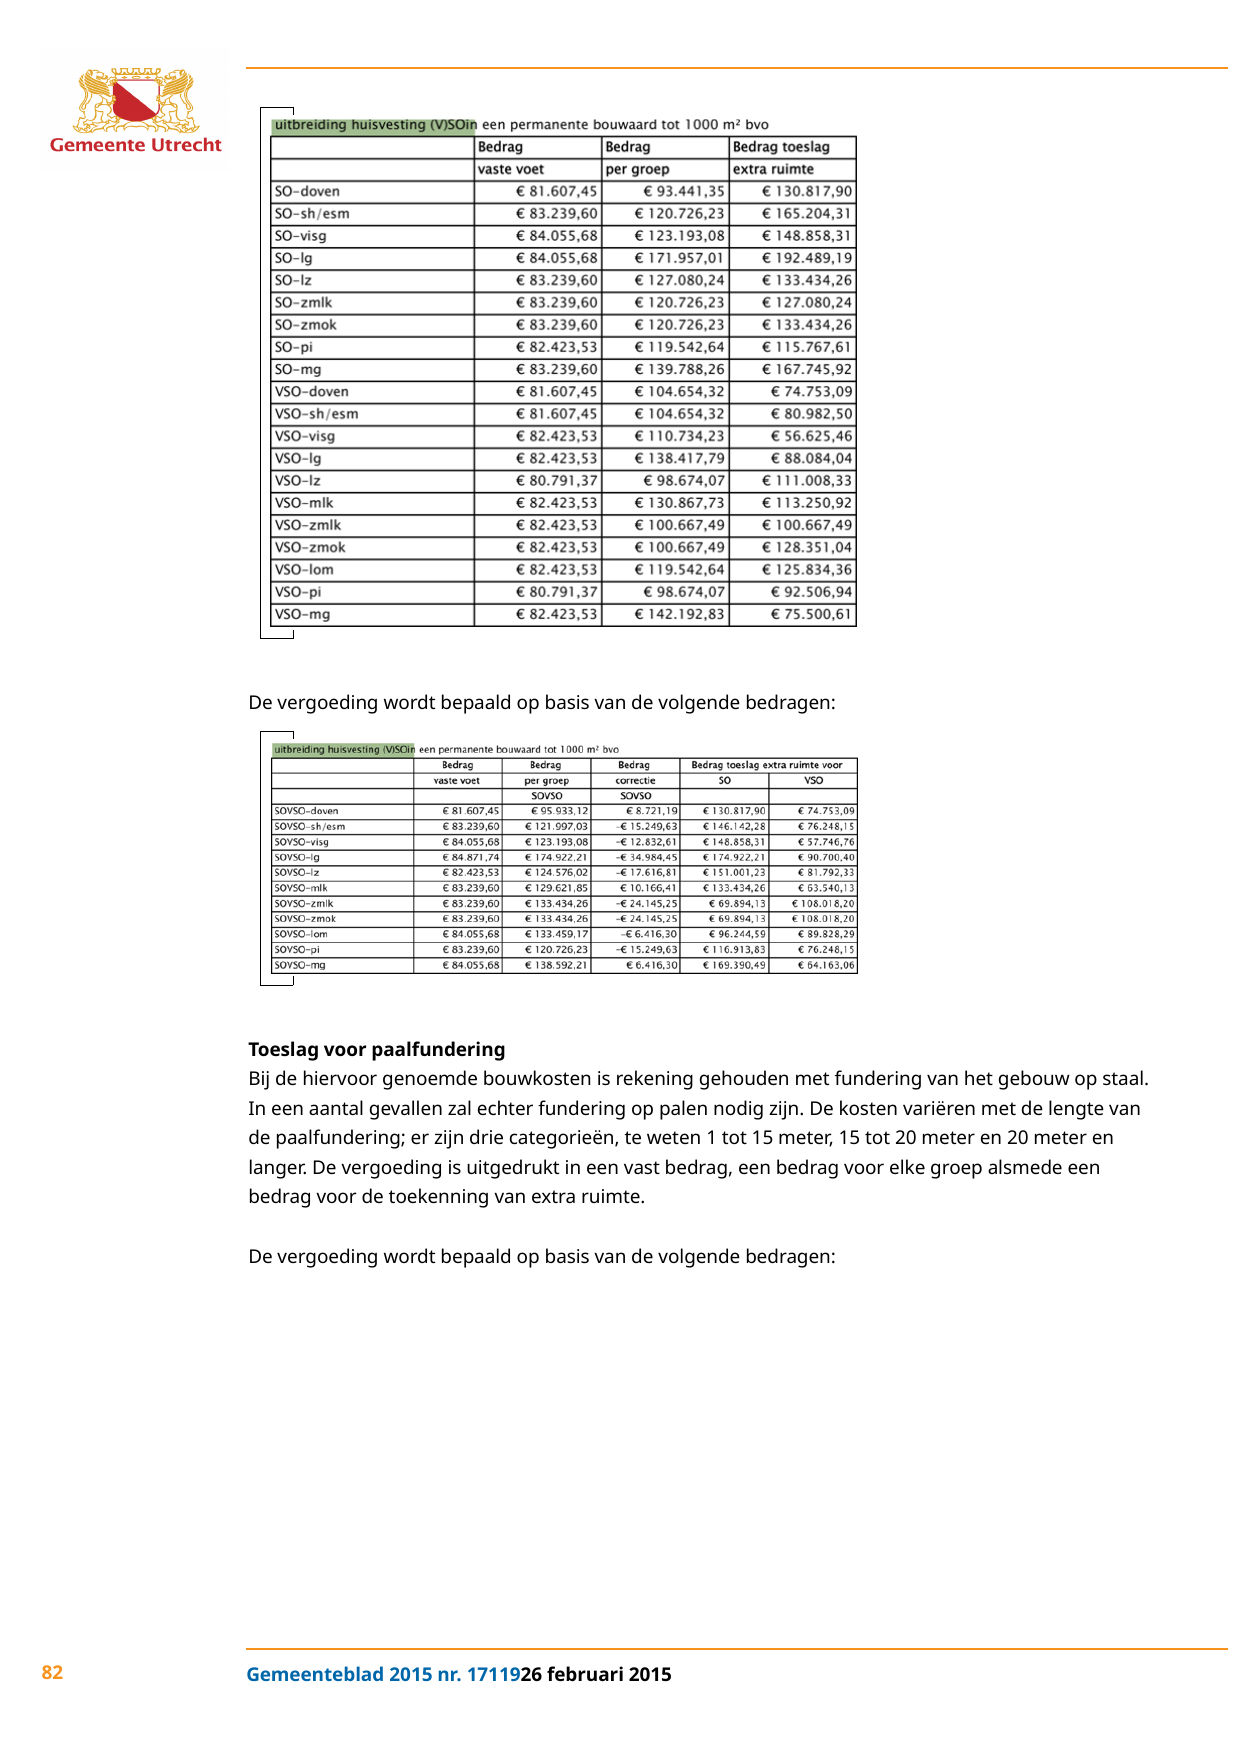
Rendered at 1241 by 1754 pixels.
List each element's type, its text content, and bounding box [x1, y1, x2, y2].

picture [268, 739, 860, 976]
text De vergoeding wordt bepaald op basis van de volgende bedragen: [248, 1243, 1152, 1269]
text Toeslag voor paalfundering [248, 1036, 1152, 1062]
text De vergoeding wordt bepaald op basis van de volgende bedragen: [248, 689, 1152, 715]
text Bij de hiervoor genoemde bouwkosten is rekening gehouden met fundering van het gebouw op staal. In een aantal gevallen zal echter fundering op palen nodig zijn. De kosten variëren met de lengte van de paalfundering; er zijn drie categorieën, te weten 1 tot 15 meter, 15 tot 20 meter en 20 meter en langer. De vergoeding is uitgedrukt in een vast bedrag, een bedrag voor elke groep alsmede een bedrag voor de toekenning van extra ruimte. [248, 1065, 1152, 1209]
picture [268, 115, 860, 630]
picture [41, 47, 231, 172]
